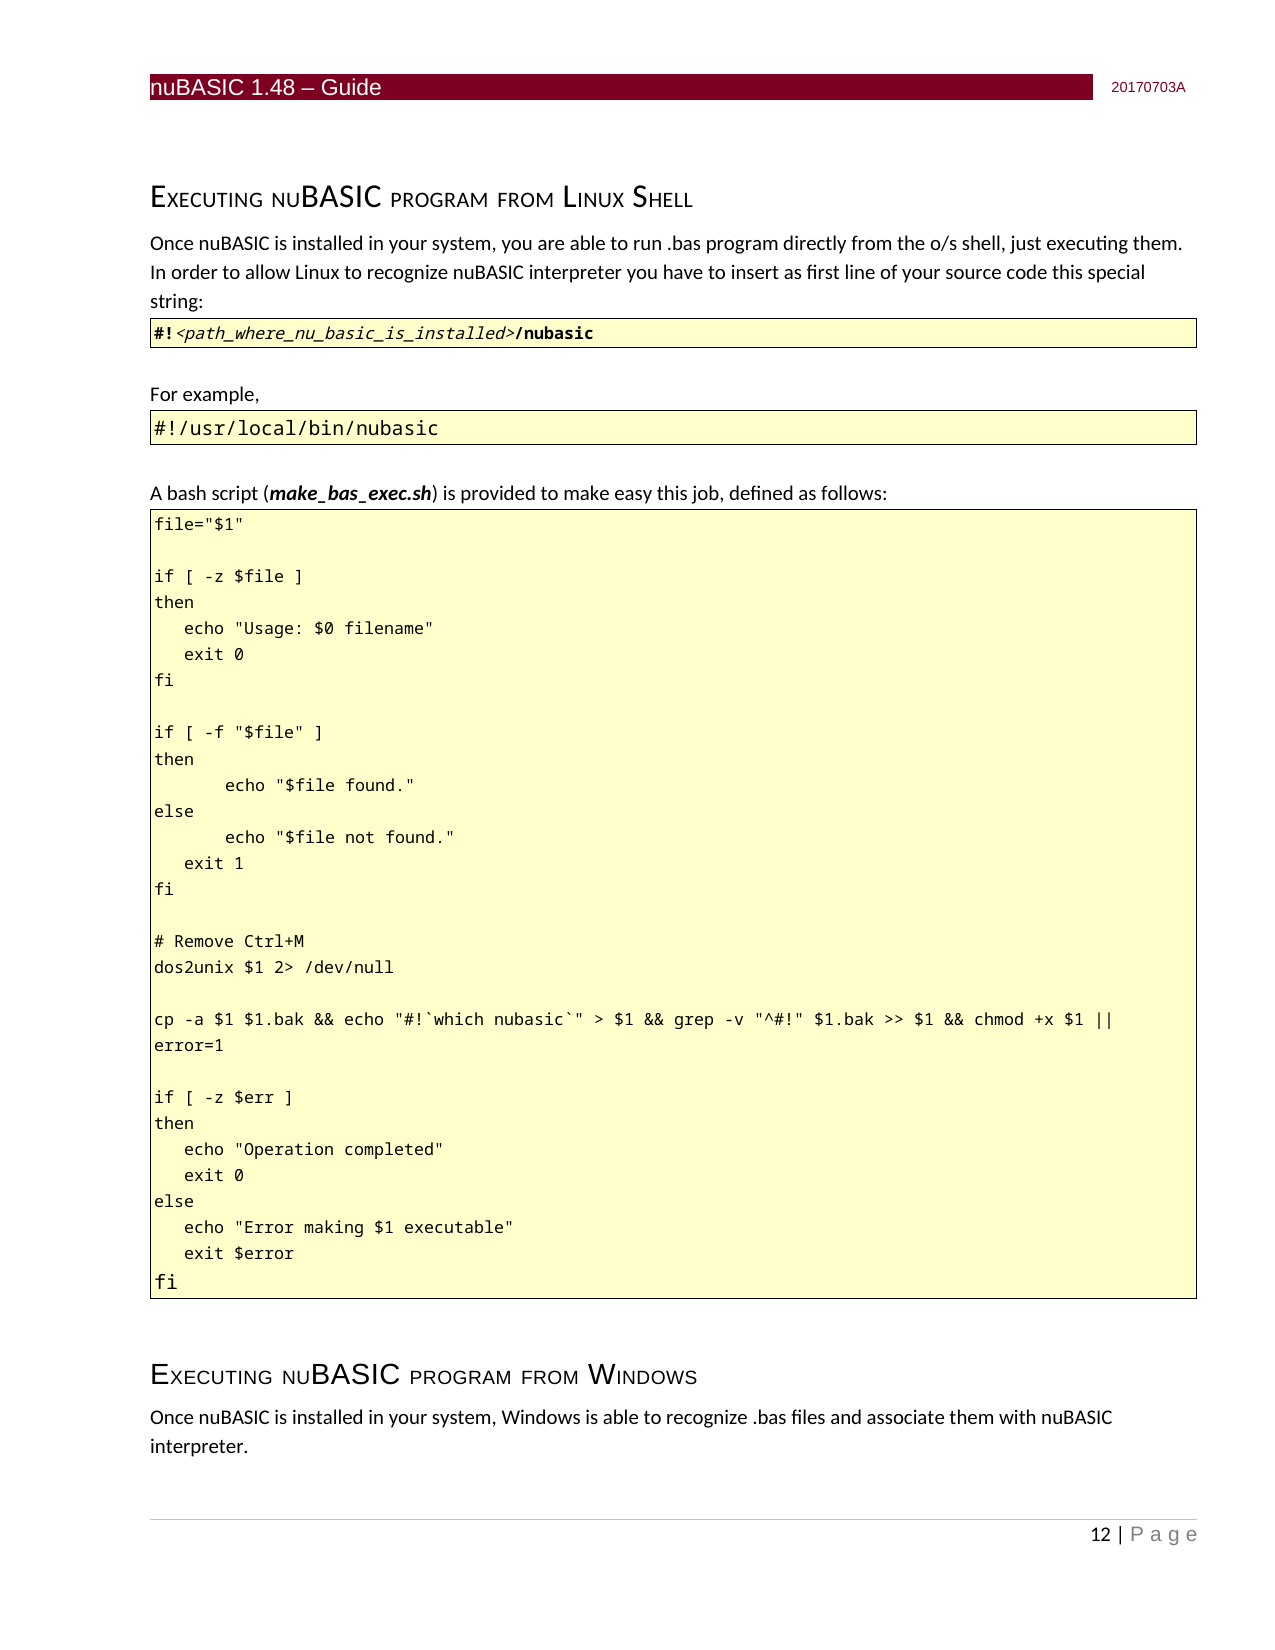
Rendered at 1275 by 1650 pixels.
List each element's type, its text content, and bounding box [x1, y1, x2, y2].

text A bash script (make_bas_exec.sh) is provided to make easy this job, defined as follows: [150, 480, 1197, 505]
text Once nuBASIC is installed in your system, Windows is able to recognize .bas files and associate them with nuBASIC interpreter. [150, 1404, 1197, 1458]
list fi [151, 873, 1196, 899]
text For example, [150, 381, 1197, 406]
list then [151, 743, 1196, 769]
list # Remove Ctrl+M [151, 926, 1196, 952]
list exit 0 [151, 1160, 1196, 1186]
text Once nuBASIC is installed in your system, you are able to run .bas program directly from the o/s shell, just executing them. [150, 230, 1197, 256]
list then [151, 1108, 1196, 1134]
list if [ -f "$file" ] [151, 717, 1196, 743]
list echo "Error making $1 executable" [151, 1212, 1196, 1238]
list #!/usr/local/bin/nubasic [151, 411, 1196, 444]
list file="$1" [151, 510, 1196, 535]
list echo "$file not found." [151, 821, 1196, 847]
list cp -a $1 $1.bak && echo "#!`which nubasic`" > $1 && grep -v "^#!" $1.bak >> $1 && chmod +x $1 || error=1 [151, 1004, 1196, 1056]
list then [151, 587, 1196, 613]
list echo "Operation completed" [151, 1134, 1196, 1160]
list if [ -z $err ] [151, 1082, 1196, 1108]
list #!<path_where_nu_basic_is_installed>/nubasic [151, 319, 1196, 347]
list else [151, 795, 1196, 821]
list exit $error [151, 1238, 1196, 1264]
list exit 0 [151, 639, 1196, 665]
subtitle Executing nuBASIC program from Windows [150, 1357, 1197, 1391]
list fi [151, 665, 1196, 691]
list dos2unix $1 2> /dev/null [151, 952, 1196, 978]
list if [ -z $file ] [151, 561, 1196, 587]
list echo "Usage: $0 filename" [151, 613, 1196, 639]
list echo "$file found." [151, 769, 1196, 795]
subtitle Executing nuBASIC program from Linux Shell [150, 175, 1197, 216]
list fi [151, 1264, 1196, 1298]
list else [151, 1186, 1196, 1212]
list exit 1 [151, 847, 1196, 873]
text In order to allow Linux to recognize nuBASIC interpreter you have to insert as first line of your source code this special string: [150, 259, 1197, 314]
